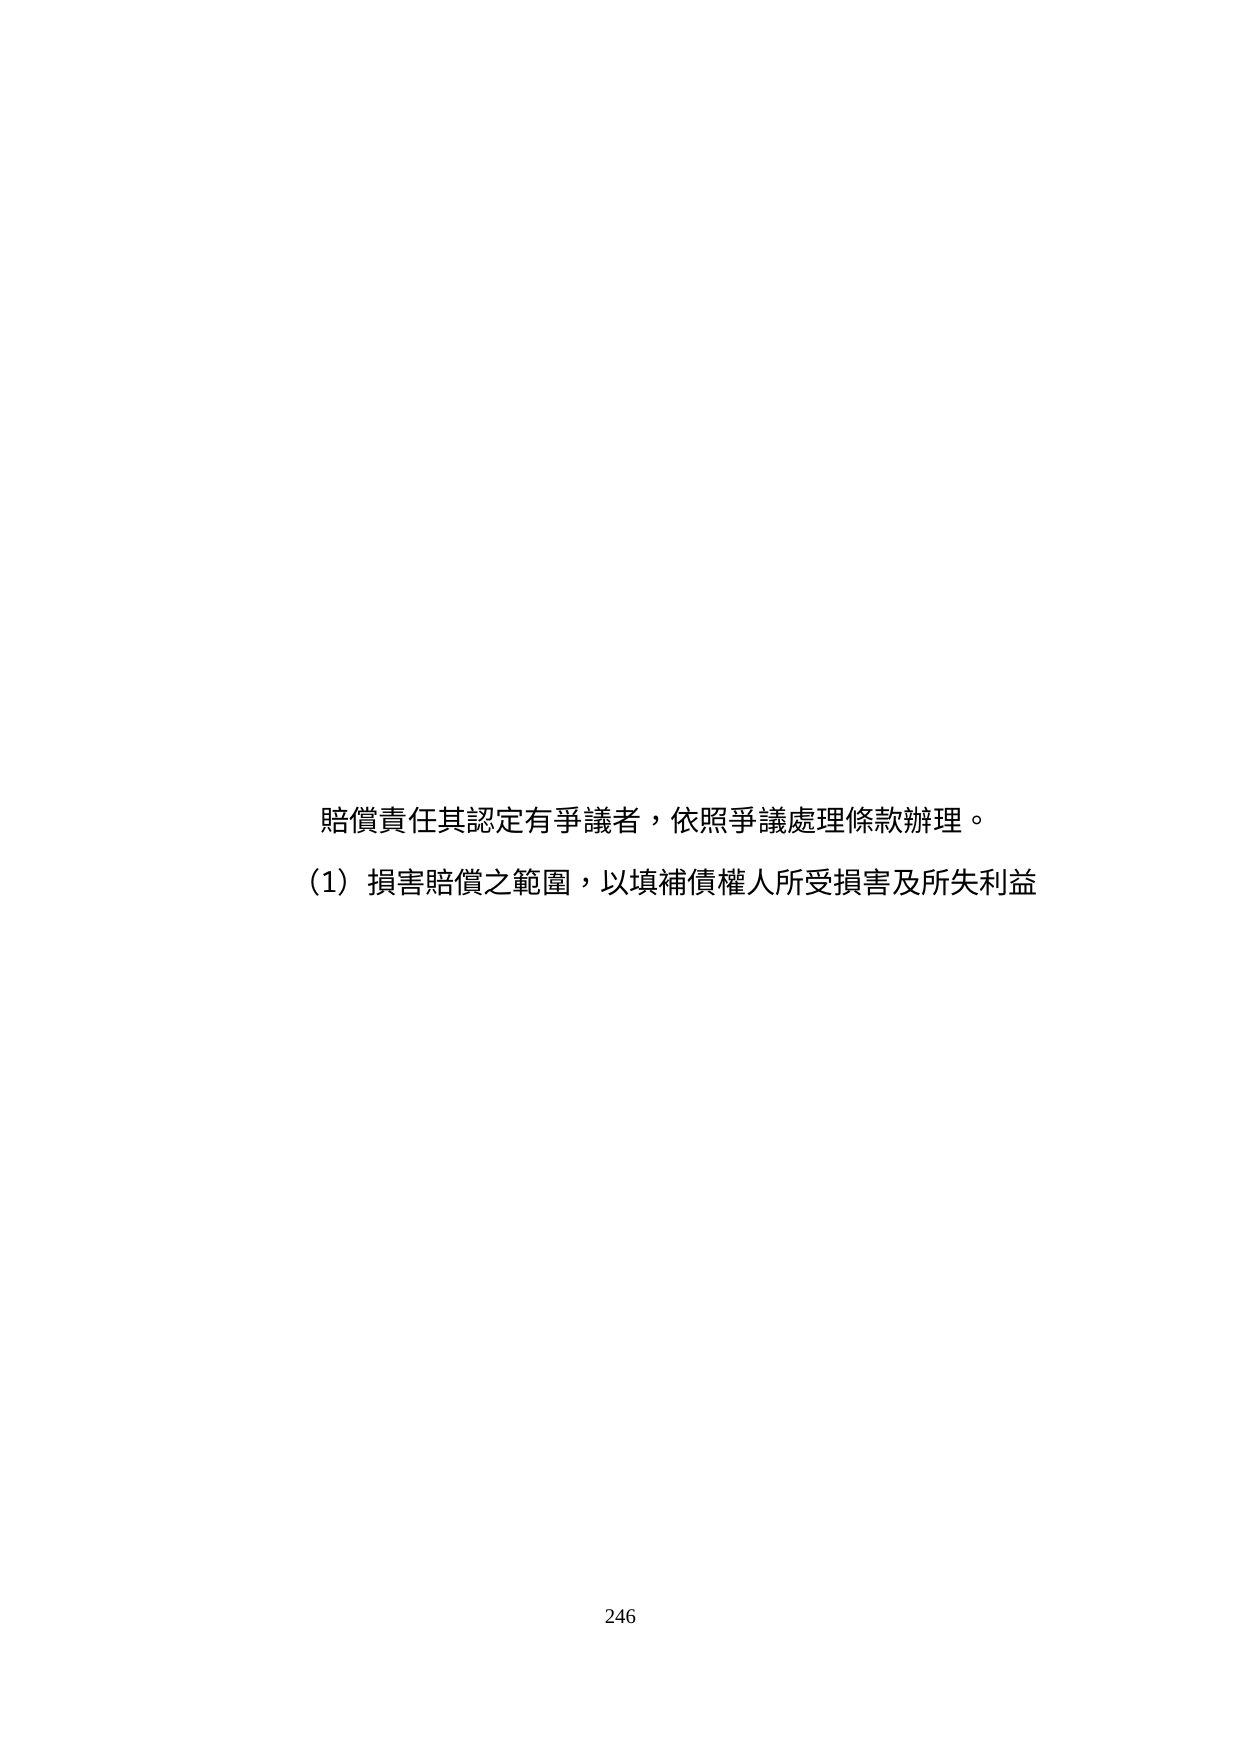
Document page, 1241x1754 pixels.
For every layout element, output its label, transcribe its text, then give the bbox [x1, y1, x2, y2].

list 賠償責任其認定有爭議者，依照爭議處理條款辦理。 [253, 777, 1047, 839]
list 損害賠償之範圍，以填補債權人所受損害及所失利益 [291, 839, 1053, 902]
